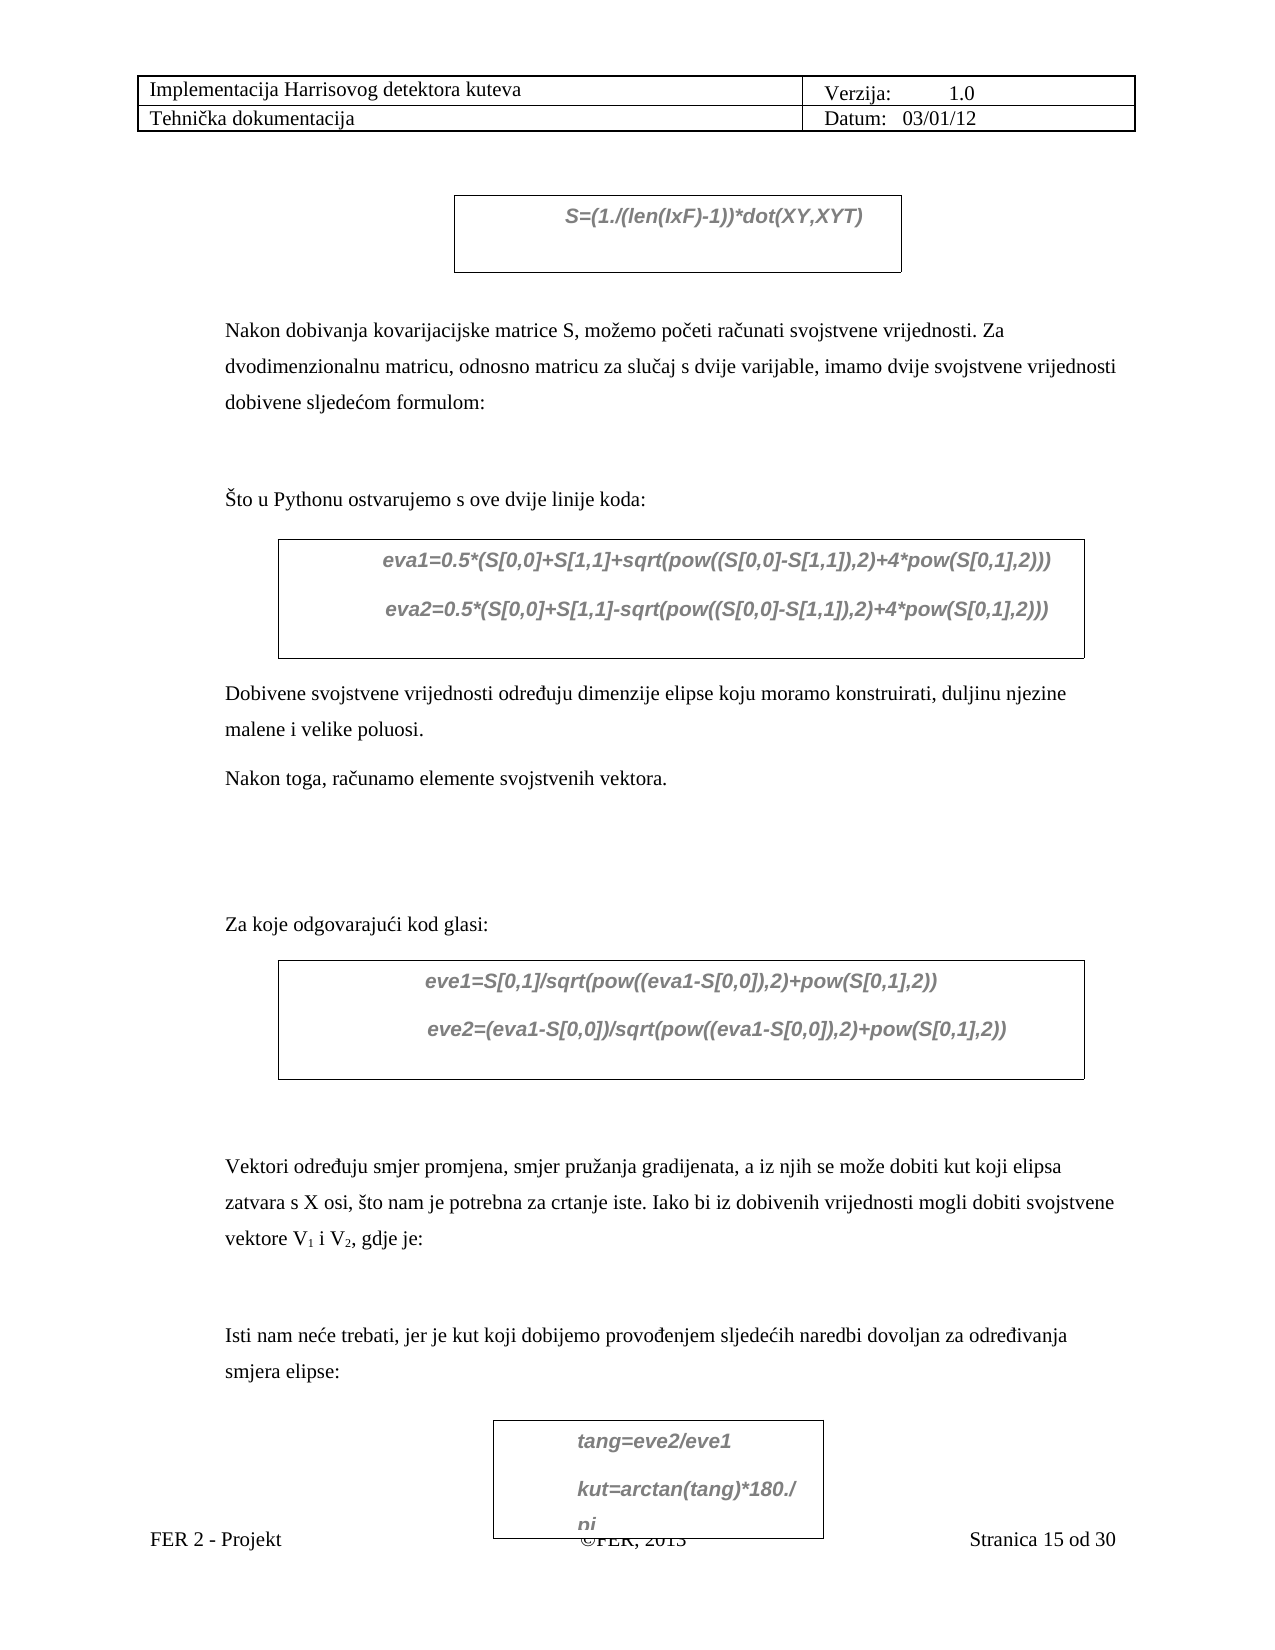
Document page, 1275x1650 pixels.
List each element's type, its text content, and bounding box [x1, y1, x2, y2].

text eve1=S[0,1]/sqrt(pow((eva1-S[0,0]),2)+pow(S[0,1],2)) [361, 969, 1075, 993]
text eva1=0.5*(S[0,0]+S[1,1]+sqrt(pow((S[0,0]-S[1,1]),2)+4*pow(S[0,1],2))) [361, 548, 1075, 572]
text eva2=0.5*(S[0,0]+S[1,1]-sqrt(pow((S[0,0]-S[1,1]),2)+4*pow(S[0,1],2))) [361, 597, 1075, 621]
text Dobivene svojstvene vrijednosti određuju dimenzije elipse koju moramo konstruirati, duljinu njezine malene i velike poluosi. [225, 681, 1125, 741]
text Vektori određuju smjer promjena, smjer pružanja gradijenata, a iz njih se može dobiti kut koji elipsa zatvara s X osi, što nam je potrebna za crtanje iste. Iako bi iz dobivenih vrijednosti mogli dobiti svojstvene vektore V1 i V2, gdje je: [225, 1154, 1125, 1250]
text Za koje odgovarajući kod glasi: [225, 911, 1125, 936]
text Isti nam neće trebati, jer je kut koji dobijemo provođenjem sljedećih naredbi dovoljan za određivanja smjera elipse: [225, 1323, 1125, 1383]
text tang=eve2/eve1 [577, 1428, 814, 1452]
text Što u Pythonu ostvarujemo s ove dvije linije koda: [225, 487, 1125, 511]
text eve2=(eva1-S[0,0])/sqrt(pow((eva1-S[0,0]),2)+pow(S[0,1],2)) [361, 1017, 1075, 1041]
text Nakon dobivanja kovarijacijske matrice S, možemo početi računati svojstvene vrijednosti. Za dvodimenzionalnu matricu, odnosno matricu za slučaj s dvije varijable, imamo dvije svojstvene vrijednosti dobivene sljedećom formulom: [225, 318, 1125, 414]
text S=(1./(len(IxF)-1))*dot(XY,XYT) [538, 204, 892, 228]
text kut=arctan(tang)*180./pi [577, 1477, 814, 1529]
text Nakon toga, računamo elemente svojstvenih vektora. [225, 766, 1125, 790]
